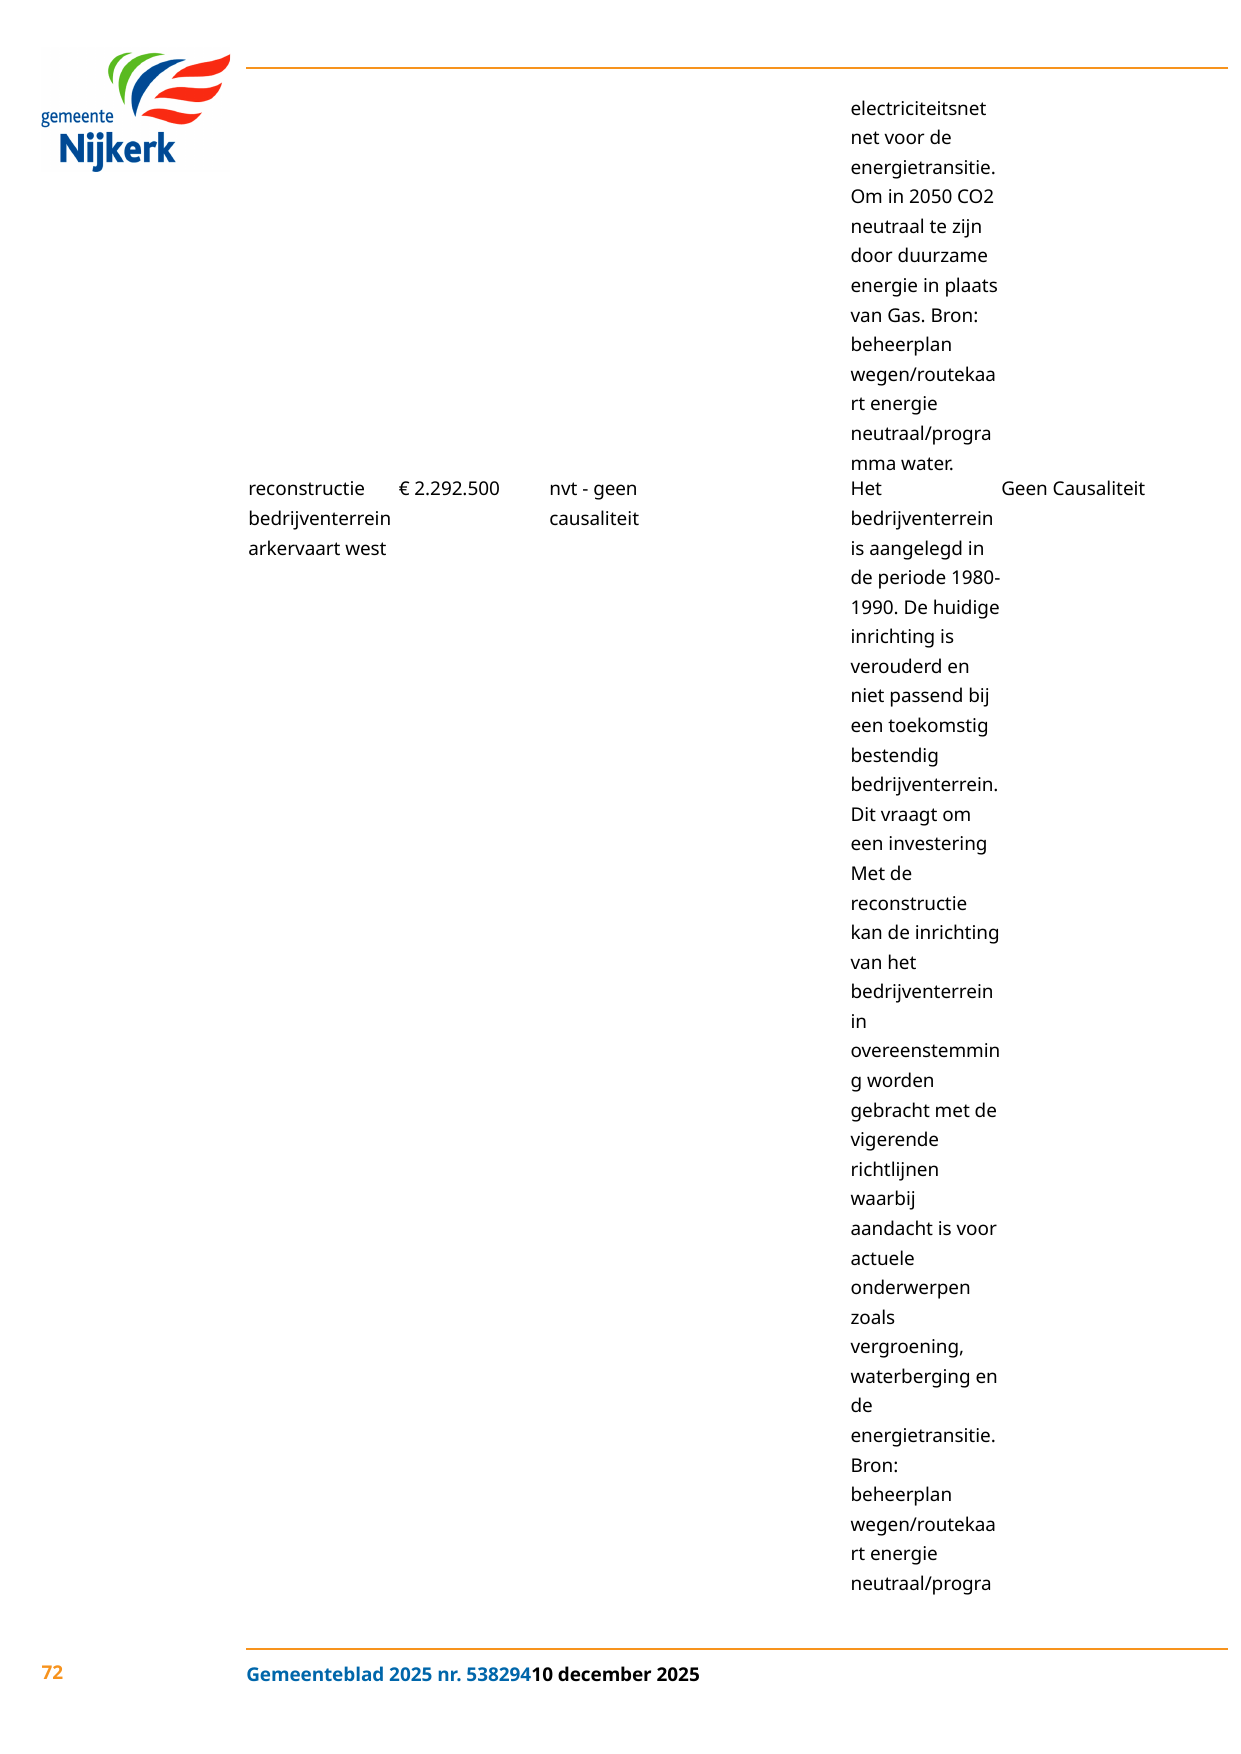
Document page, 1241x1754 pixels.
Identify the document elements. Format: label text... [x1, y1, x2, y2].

table_cell electriciteitsnet net voor de energietransitie. Om in 2050 CO2 neutraal te zijn door duurzame energie in plaats van Gas. Bron: beheerplan wegen/routekaart energie neutraal/programma water. [850, 95, 1001, 476]
picture [41, 47, 231, 172]
table_cell nvt - geen causaliteit [549, 476, 700, 1596]
table_cell Het bedrijventerrein is aangelegd in de periode 1980-1990. De huidige inrichting is verouderd en niet passend bij een toekomstig bestendig bedrijventerrein. Dit vraagt om een investering Met de reconstructie kan de inrichting van het bedrijventerrein in overeenstemming worden gebracht met de vigerende richtlijnen waarbij aandacht is voor actuele onderwerpen zoals vergroening, waterberging en de energietransitie. Bron: beheerplan wegen/routekaart energie neutraal/progra [850, 476, 1001, 1596]
table_cell [700, 476, 850, 1596]
table_cell € 2.292.500 [399, 476, 549, 1596]
table_cell [399, 95, 549, 476]
table_cell reconstructie bedrijventerrein arkervaart west [248, 476, 398, 1596]
table_cell [549, 95, 700, 476]
table_cell [1001, 95, 1152, 476]
table_cell [700, 95, 850, 476]
table_cell [248, 95, 398, 476]
table_cell Geen Causaliteit [1001, 476, 1152, 1596]
